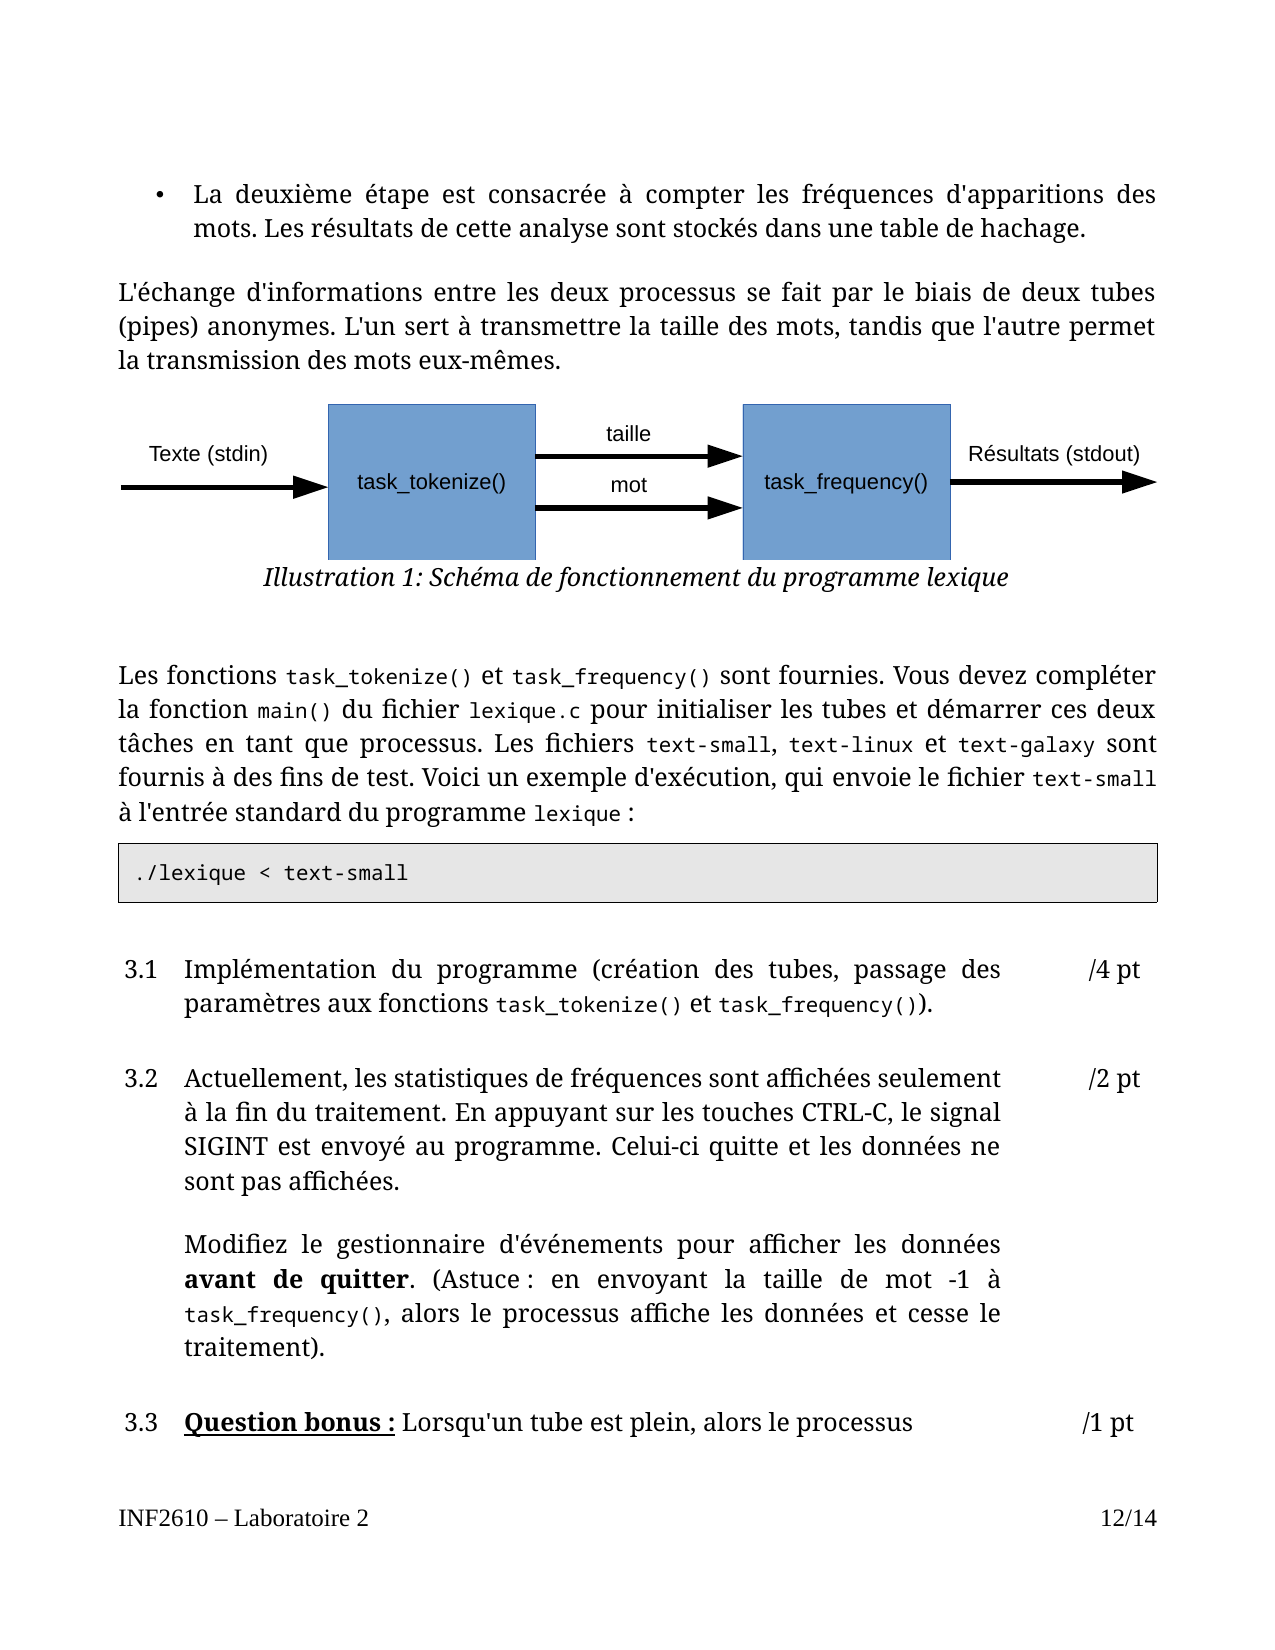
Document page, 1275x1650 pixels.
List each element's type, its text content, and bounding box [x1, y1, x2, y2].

text ./lexique < text-small [119, 844, 1157, 902]
table_cell Question bonus : Lorsqu'un tube est plein, alors le processus [118, 1384, 1007, 1460]
table_cell /2 pt [1076, 1040, 1157, 1384]
list La deuxième étape est consacrée à compter les fréquences d'apparitions des mots. Les résultats de cette analyse sont stockés dans une table de hachage. [156, 176, 1157, 244]
text L'échange d'informations entre les deux processus se fait par le biais de deux tubes (pipes) anonymes. L'un sert à transmettre la taille des mots, tandis que l'autre permet la transmission des mots eux-mêmes. [118, 274, 1157, 377]
table_cell /1 pt [1076, 1384, 1157, 1460]
table_header /4 pt [1076, 931, 1157, 1040]
table_cell Actuellement, les statistiques de fréquences sont affichées seulement à la fin du traitement. En appuyant sur les touches CTRL-C, le signal SIGINT est envoyé au programme. Celui-ci quitte et les données ne sont pas affichées. Modifiez le gestionnaire d'événements pour afficher les données avant de quitter. (Astuce : en envoyant la taille de mot -1 à task_frequency(), alors le processus affiche les données et cesse le traitement). [118, 1040, 1007, 1384]
table_header [1007, 931, 1076, 1040]
text Les fonctions task_tokenize() et task_frequency() sont fournies. Vous devez compléter la fonction main() du fichier lexique.c pour initialiser les tubes et démarrer ces deux tâches en tant que processus. Les fichiers text-small, text-linux et text-galaxy sont fournis à des fins de test. Voici un exemple d'exécution, qui envoie le fichier text-small à l'entrée standard du programme lexique : [118, 658, 1157, 828]
table_header Implémentation du programme (création des tubes, passage des paramètres aux fonctions task_tokenize() et task_frequency()). [118, 931, 1007, 1040]
table_cell [1007, 1040, 1076, 1384]
text Illustration 1: Schéma de fonctionnement du programme lexique [118, 404, 1157, 594]
table_cell [1007, 1384, 1076, 1460]
